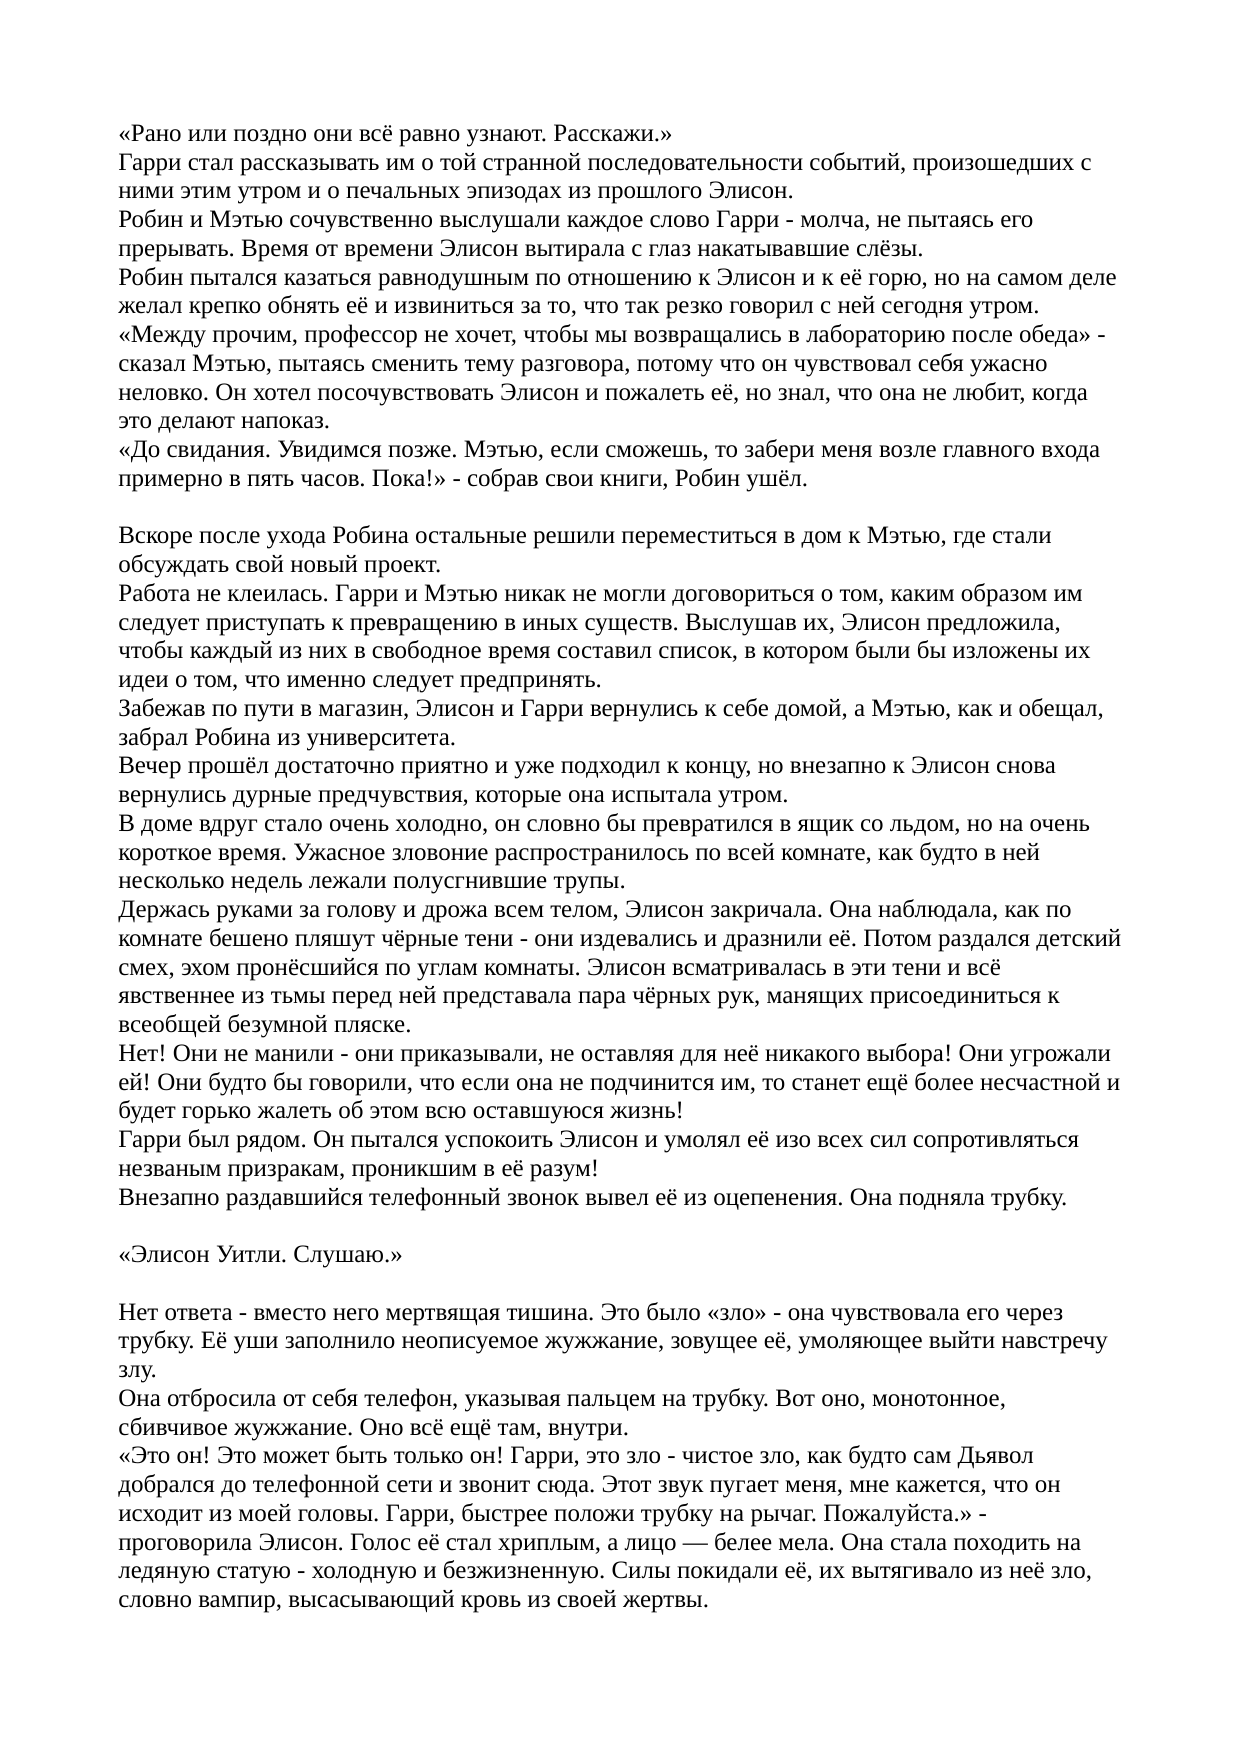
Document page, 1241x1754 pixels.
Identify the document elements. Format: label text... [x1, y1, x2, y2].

text «Элисон Уитли. Слушаю.» [118, 1239, 1122, 1268]
text «Между прочим, профессор не хочет, чтобы мы возвращались в лабораторию после обеда» - сказал Мэтью, пытаясь сменить тему разговора, потому что он чувствовал себя ужасно неловко. Он хотел посочувствовать Элисон и пожалеть её, но знал, что она не любит, когда это делают напоказ. [118, 319, 1122, 434]
text «Рано или поздно они всё равно узнают. Расскажи.» [118, 118, 1122, 147]
text Внезапно раздавшийся телефонный звонок вывел её из оцепенения. Она подняла трубку. [118, 1182, 1122, 1211]
text Нет! Они не манили - они приказывали, не оставляя для неё никакого выбора! Они угрожали ей! Они будто бы говорили, что если она не подчинится им, то станет ещё более несчастной и будет горько жалеть об этом всю оставшуюся жизнь! [118, 1038, 1122, 1124]
text Гарри был рядом. Он пытался успокоить Элисон и умолял её изо всех сил сопротивляться незваным призракам, проникшим в её разум! [118, 1124, 1122, 1182]
text Работа не клеилась. Гарри и Мэтью никак не могли договориться о том, каким образом им следует приступать к превращению в иных существ. Выслушав их, Элисон предложила, чтобы каждый из них в свободное время составил список, в котором были бы изложены их идеи о том, что именно следует предпринять. [118, 578, 1122, 693]
text Робин и Мэтью сочувственно выслушали каждое слово Гарри - молча, не пытаясь его прерывать. Время от времени Элисон вытирала с глаз накатывавшие слёзы. [118, 204, 1122, 262]
text «До свидания. Увидимся позже. Мэтью, если сможешь, то забери меня возле главного входа примерно в пять часов. Пока!» - собрав свои книги, Робин ушёл. [118, 434, 1122, 492]
text Вечер прошёл достаточно приятно и уже подходил к концу, но внезапно к Элисон снова вернулись дурные предчувствия, которые она испытала утром. [118, 751, 1122, 808]
text Вскоре после ухода Робина остальные решили переместиться в дом к Мэтью, где стали обсуждать свой новый проект. [118, 521, 1122, 578]
text Гарри стал рассказывать им о той странной последовательности событий, произошедших с ними этим утром и о печальных эпизодах из прошлого Элисон. [118, 147, 1122, 204]
text Забежав по пути в магазин, Элисон и Гарри вернулись к себе домой, а Мэтью, как и обещал, забрал Робина из университета. [118, 693, 1122, 751]
text В доме вдруг стало очень холодно, он словно бы превратился в ящик со льдом, но на очень короткое время. Ужасное зловоние распространилось по всей комнате, как будто в ней несколько недель лежали полусгнившие трупы. [118, 808, 1122, 894]
text Робин пытался казаться равнодушным по отношению к Элисон и к её горю, но на самом деле желал крепко обнять её и извиниться за то, что так резко говорил с ней сегодня утром. [118, 262, 1122, 319]
text Нет ответа - вместо него мертвящая тишина. Это было «зло» - она чувствовала его через трубку. Её уши заполнило неописуемое жужжание, зовущее её, умоляющее выйти навстречу злу. [118, 1297, 1122, 1383]
text Держась руками за голову и дрожа всем телом, Элисон закричала. Она наблюдала, как по комнате бешено пляшут чёрные тени - они издевались и дразнили её. Потом раздался детский смех, эхом пронёсшийся по углам комнаты. Элисон всматривалась в эти тени и всё явственнее из тьмы перед ней представала пара чёрных рук, манящих присоединиться к всеобщей безумной пляске. [118, 894, 1122, 1038]
text «Это он! Это может быть только он! Гарри, это зло - чистое зло, как будто сам Дьявол добрался до телефонной сети и звонит сюда. Этот звук пугает меня, мне кажется, что он исходит из моей головы. Гарри, быстрее положи трубку на рычаг. Пожалуйста.» - проговорила Элисон. Голос её стал хриплым, а лицо — белее мела. Она стала походить на ледяную статую - холодную и безжизненную. Силы покидали её, их вытягивало из неё зло, словно вампир, высасывающий кровь из своей жертвы. [118, 1441, 1122, 1613]
text Она отбросила от себя телефон, указывая пальцем на трубку. Вот оно, монотонное, сбивчивое жужжание. Оно всё ещё там, внутри. [118, 1383, 1122, 1441]
